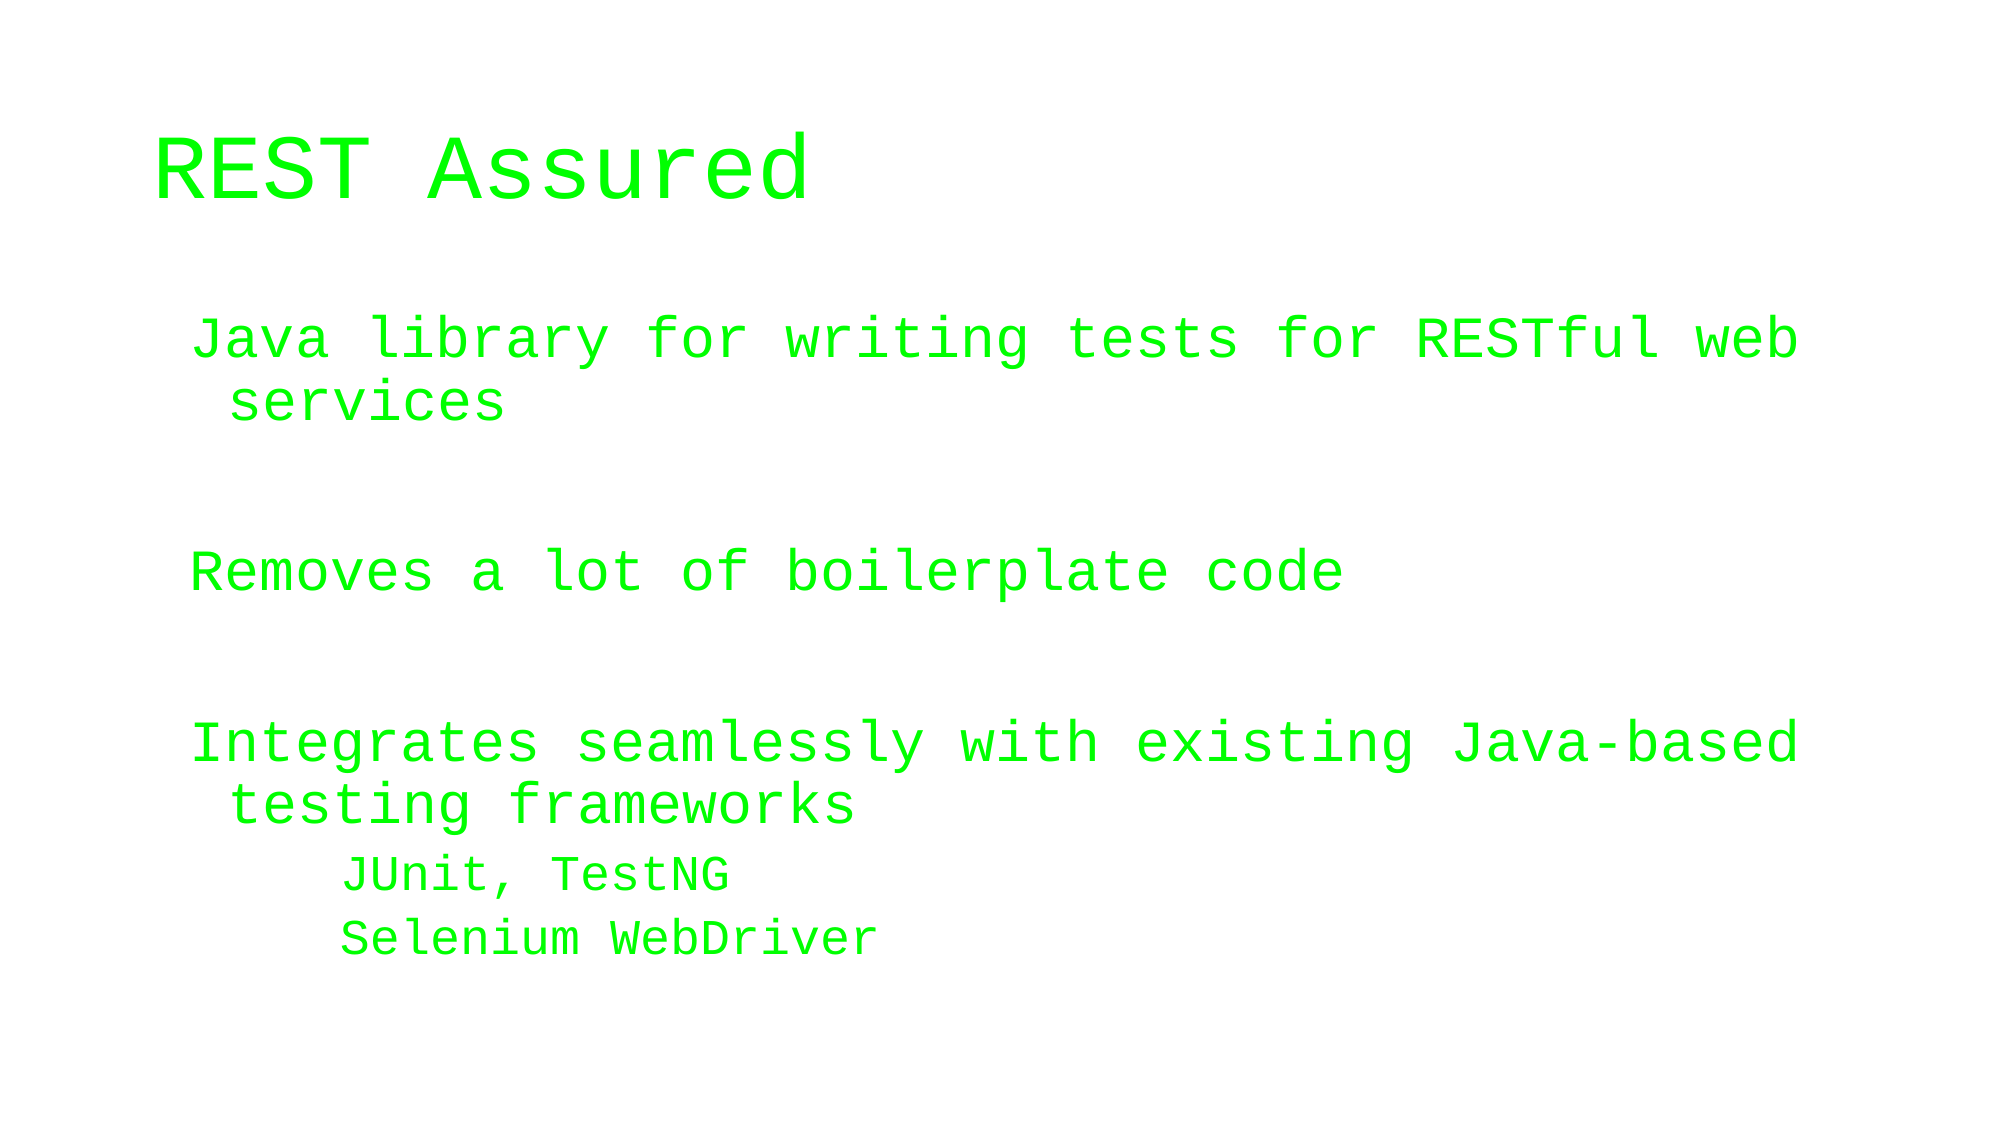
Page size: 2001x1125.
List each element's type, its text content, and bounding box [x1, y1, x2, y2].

list Java library for writing tests for RESTful web services Removes a lot of boilerplate code Integrates seamlessly with existing Java-based testing frameworks JUnit, TestNG Selenium WebDriver [137, 299, 1863, 1014]
title REST Assured [137, 59, 1863, 278]
